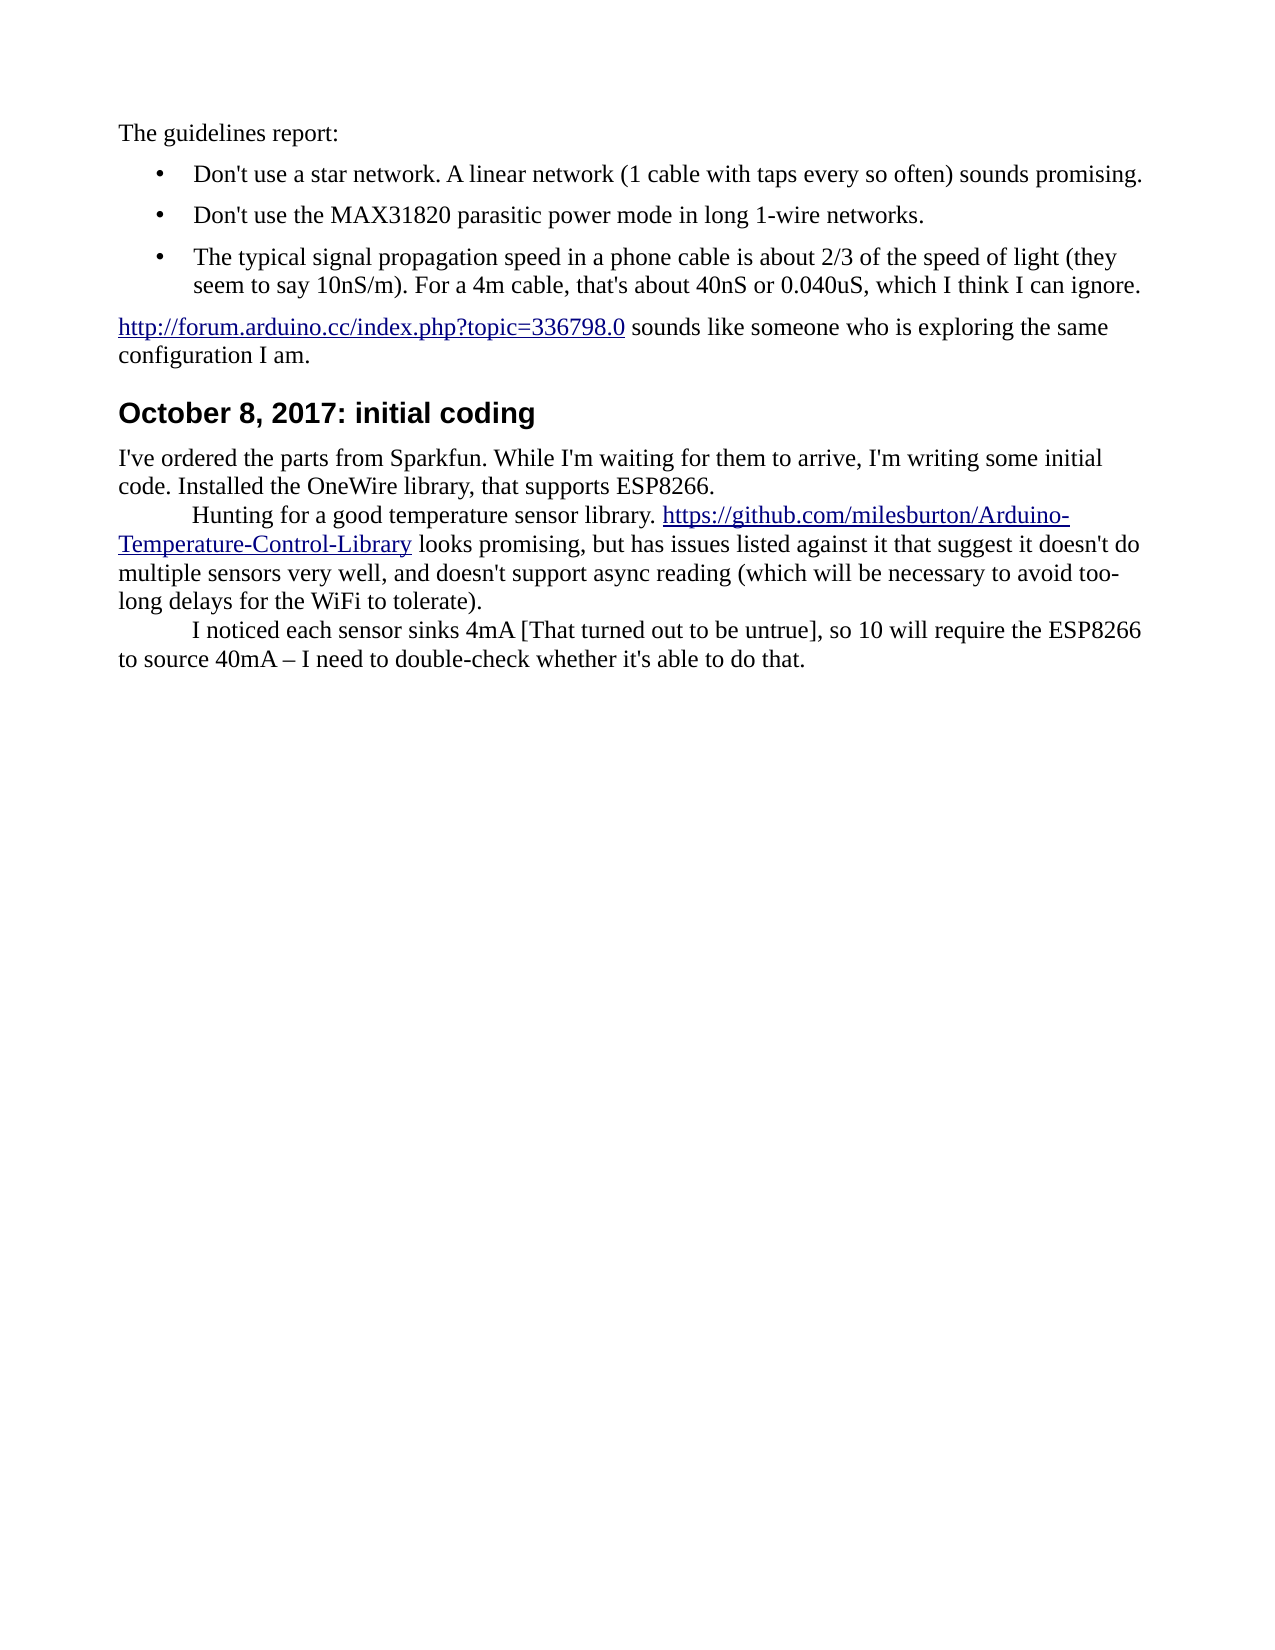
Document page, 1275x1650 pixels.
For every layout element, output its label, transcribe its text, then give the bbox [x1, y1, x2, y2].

list The typical signal propagation speed in a phone cable is about 2/3 of the speed of light (they seem to say 10nS/m). For a 4m cable, that's about 40nS or 0.040uS, which I think I can ignore. [156, 242, 1157, 299]
list Don't use the MAX31820 parasitic power mode in long 1-wire networks. [156, 201, 1157, 229]
text The guidelines report: [118, 118, 1157, 147]
subtitle October 8, 2017: initial coding [118, 396, 1157, 430]
list Don't use a star network. A linear network (1 cable with taps every so often) sounds promising. [156, 159, 1157, 188]
text I've ordered the parts from Sparkfun. While I'm waiting for them to arrive, I'm writing some initial code. Installed the OneWire library, that supports ESP8266. Hunting for a good temperature sensor library. https://github.com/milesburton/Arduino-Temperature-Control-Library looks promising, but has issues listed against it that suggest it doesn't do multiple sensors very well, and doesn't support async reading (which will be necessary to avoid too-long delays for the WiFi to tolerate). I noticed each sensor sinks 4mA [That turned out to be untrue], so 10 will require the ESP8266 to source 40mA – I need to double-check whether it's able to do that. [118, 443, 1157, 673]
text http://forum.arduino.cc/index.php?topic=336798.0 sounds like someone who is exploring the same configuration I am. [118, 312, 1157, 369]
